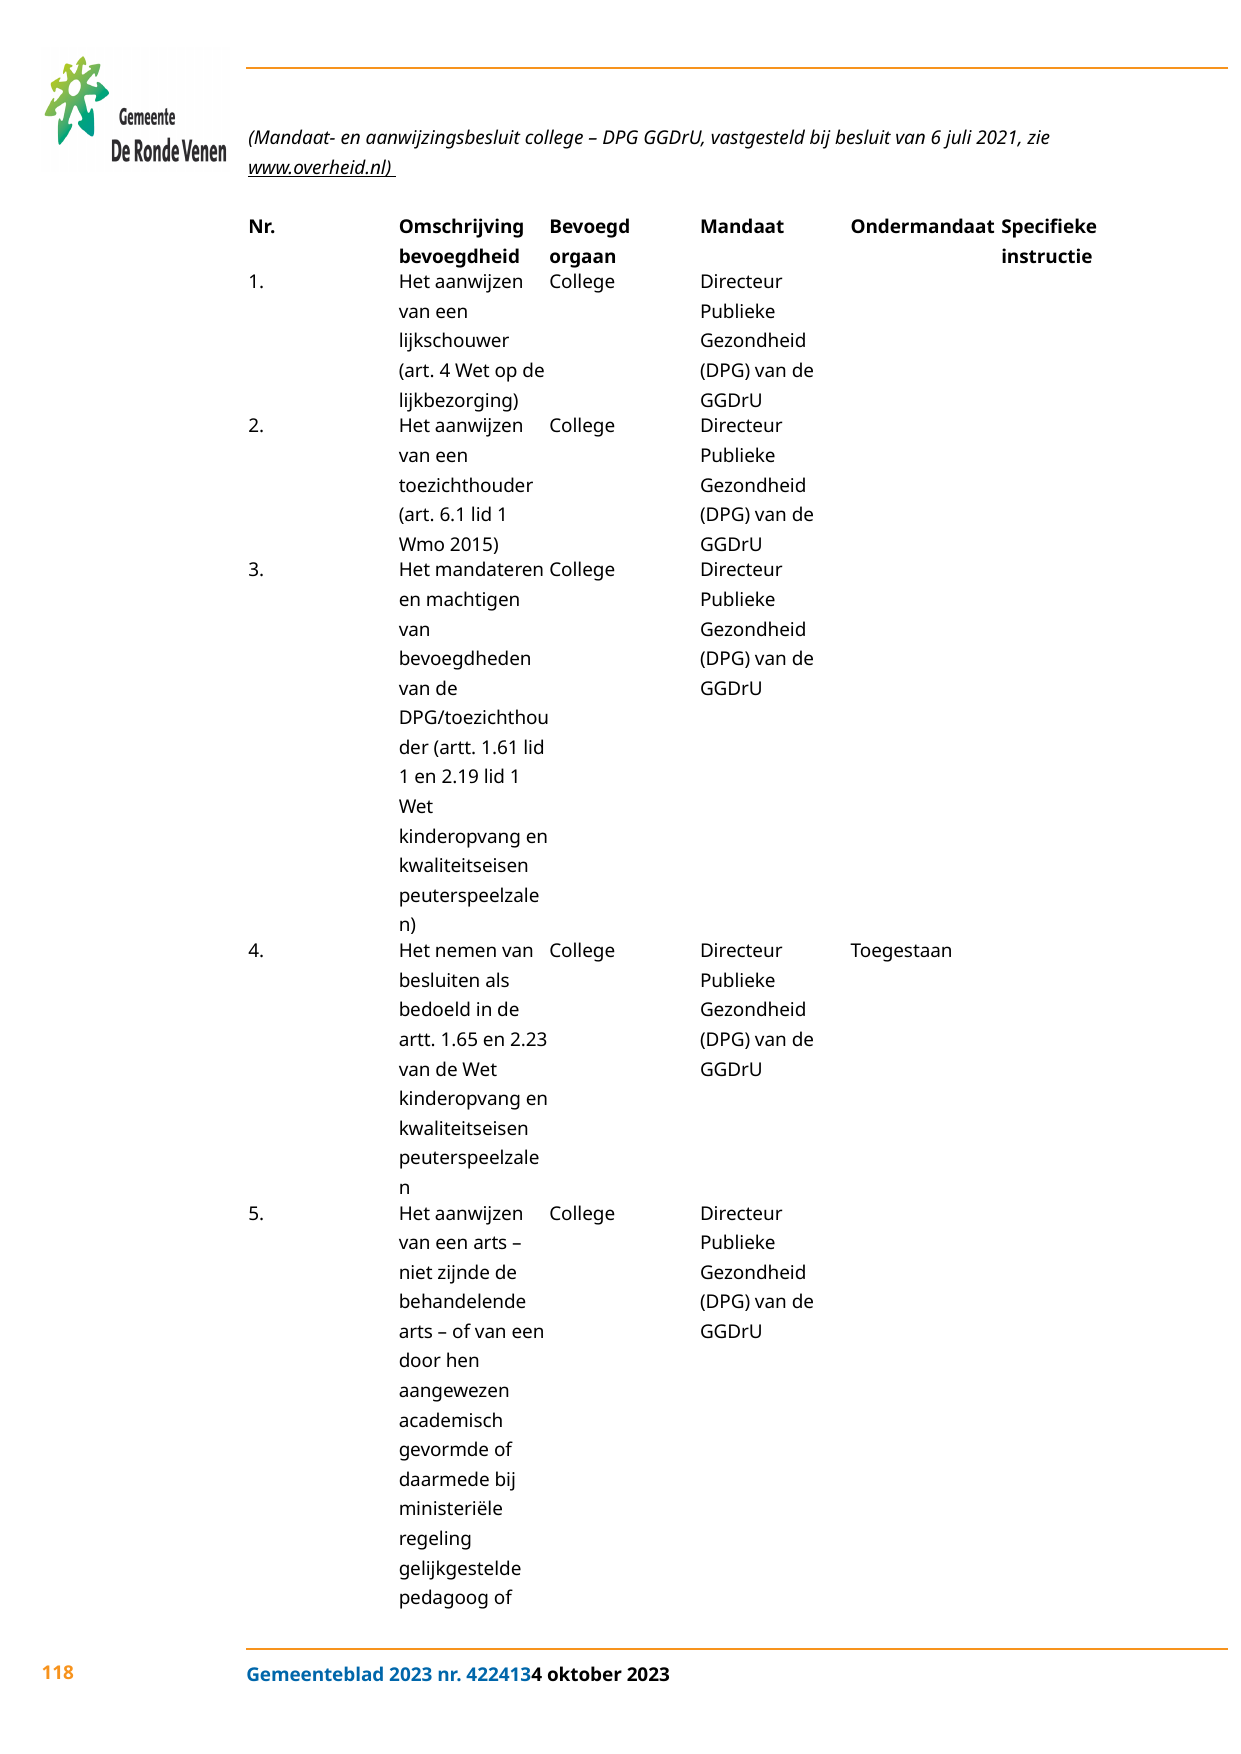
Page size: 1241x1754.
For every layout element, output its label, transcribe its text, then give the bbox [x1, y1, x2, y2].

table_cell [1001, 413, 1152, 557]
table_cell [850, 557, 1001, 937]
text (Mandaat- en aanwijzingsbesluit college – DPG GGDrU, vastgesteld bij besluit van 6 juli 2021, zie www.overheid.nl) [248, 124, 1152, 180]
table_cell Directeur Publieke Gezondheid (DPG) van de GGDrU [700, 557, 850, 937]
table_cell Het aanwijzen van een lijkschouwer (art. 4 Wet op de lijkbezorging) [399, 269, 549, 413]
table_cell Het nemen van besluiten als bedoeld in de artt. 1.65 en 2.23 van de Wet kinderopvang en kwaliteitseisen peuterspeelzalen [399, 938, 549, 1200]
table_cell 3. [248, 557, 398, 937]
table_cell Het mandateren en machtigen van bevoegdheden van de DPG/toezichthouder (artt. 1.61 lid 1 en 2.19 lid 1 Wet kinderopvang en kwaliteitseisen peuterspeelzalen) [399, 557, 549, 937]
table_cell [1001, 1200, 1152, 1610]
table_cell Directeur Publieke Gezondheid (DPG) van de GGDrU [700, 413, 850, 557]
table_cell Toegestaan [850, 938, 1001, 1200]
table_cell College [549, 938, 700, 1200]
table_header Ondermandaat [850, 213, 1001, 268]
table_header Specifieke instructie [1001, 213, 1152, 268]
table_cell 5. [248, 1200, 398, 1610]
table_cell 4. [248, 938, 398, 1200]
table_cell College [549, 557, 700, 937]
table_header Bevoegd orgaan [549, 213, 700, 268]
table_cell College [549, 413, 700, 557]
table_cell [850, 269, 1001, 413]
table_cell Directeur Publieke Gezondheid (DPG) van de GGDrU [700, 269, 850, 413]
table_cell 2. [248, 413, 398, 557]
table_cell Het aanwijzen van een toezichthouder (art. 6.1 lid 1 Wmo 2015) [399, 413, 549, 557]
table_header Omschrijving bevoegdheid [399, 213, 549, 268]
table_header Nr. [248, 213, 398, 268]
table_cell [1001, 269, 1152, 413]
table_cell [1001, 938, 1152, 1200]
table_cell 1. [248, 269, 398, 413]
table_cell Directeur Publieke Gezondheid (DPG) van de GGDrU [700, 1200, 850, 1610]
table_cell College [549, 1200, 700, 1610]
table_cell Het aanwijzen van een arts – niet zijnde de behandelende arts – of van een door hen aangewezen academisch gevormde of daarmede bij ministeriële regeling gelijkgestelde pedagoog of [399, 1200, 549, 1610]
table_cell [850, 1200, 1001, 1610]
picture [41, 47, 231, 172]
table_cell [1001, 557, 1152, 937]
table_cell College [549, 269, 700, 413]
table_header Mandaat [700, 213, 850, 268]
table_cell [850, 413, 1001, 557]
table_cell Directeur Publieke Gezondheid (DPG) van de GGDrU [700, 938, 850, 1200]
